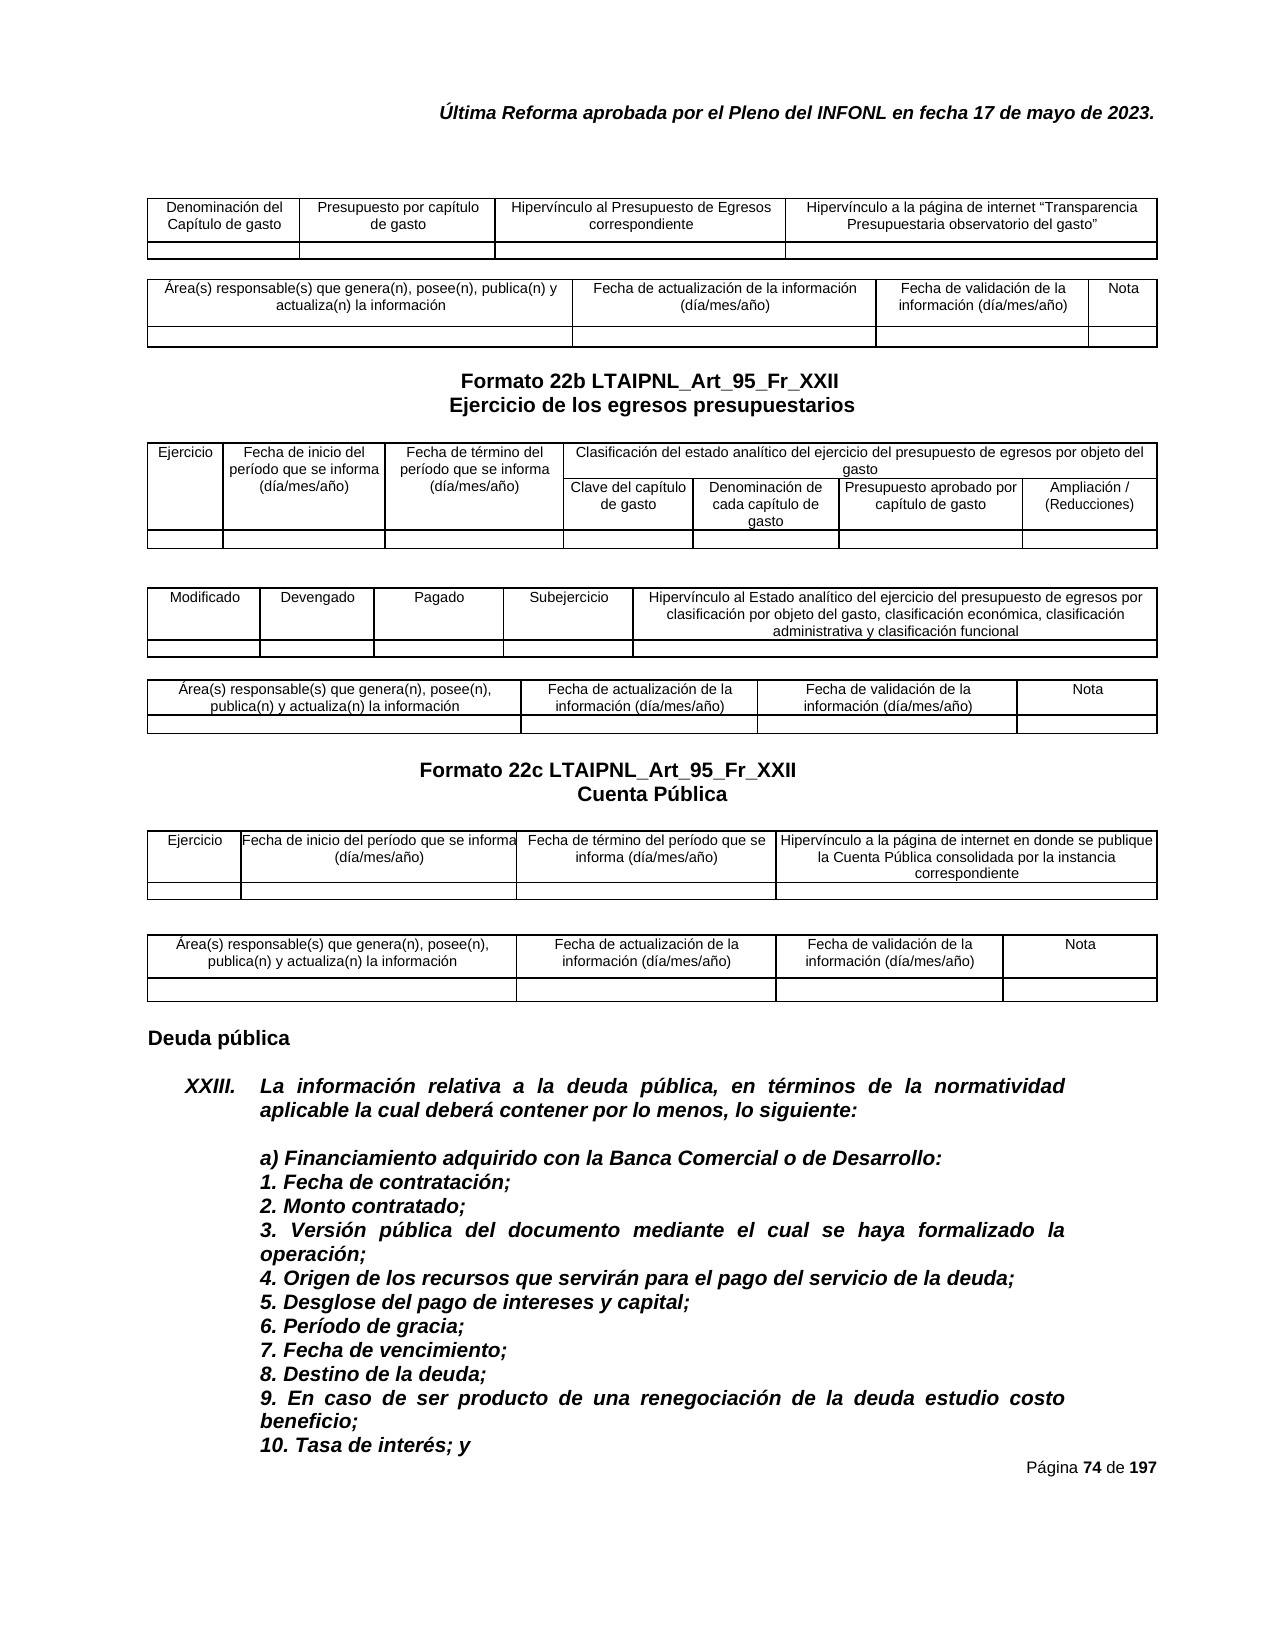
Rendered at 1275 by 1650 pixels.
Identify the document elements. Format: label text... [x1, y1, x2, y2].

table_cell [517, 883, 775, 898]
table_cell Clave del capítulo de gasto [564, 479, 692, 529]
table_cell Denominación de cada capítulo de gasto [694, 479, 838, 529]
table_header Fecha de término del período que se informa (día/mes/año) [517, 832, 775, 882]
table_header Subejercicio [504, 589, 632, 639]
table_cell [1004, 979, 1156, 1001]
table_cell [224, 531, 384, 548]
table_cell [148, 531, 222, 548]
table_header Hipervínculo a la página de internet en donde se publique la Cuenta Pública consolidada por la instancia correspondiente [777, 832, 1156, 882]
table_header Nota [1018, 681, 1156, 714]
table_cell [148, 327, 572, 346]
table_header Clasificación del estado analítico del ejercicio del presupuesto de egresos por objeto del gasto [564, 444, 1156, 477]
table_cell [148, 883, 240, 898]
text Cuenta Pública [148, 782, 1157, 806]
table_header Presupuesto por capítulo de gasto [300, 199, 494, 241]
table_cell [496, 243, 785, 258]
table_cell [517, 979, 775, 1001]
text 3. Versión pública del documento mediante el cual se haya formalizado la operación; [260, 1218, 1068, 1266]
text 4. Origen de los recursos que servirán para el pago del servicio de la deuda; [260, 1266, 1068, 1289]
table_cell Ampliación / (Reducciones) [1023, 479, 1156, 529]
table_header Fecha de inicio del período que se informa (día/mes/año) [224, 444, 384, 529]
table_header Fecha de término del período que se informa (día/mes/año) [386, 444, 563, 529]
text 7. Fecha de vencimiento; [260, 1337, 1068, 1361]
table_cell [300, 243, 494, 258]
table_header Hipervínculo al Estado analítico del ejercicio del presupuesto de egresos por clasificación por objeto del gasto, clasificación económica, clasificación administrativa y clasificación funcional [634, 589, 1156, 639]
text 5. Desglose del pago de intereses y capital; [260, 1289, 1068, 1313]
text Deuda pública [148, 1026, 1157, 1050]
text Formato 22c LTAIPNL_Art_95_Fr_XXII [148, 758, 1068, 782]
table_cell [375, 641, 503, 656]
table_cell [573, 327, 875, 346]
text 6. Período de gracia; [260, 1313, 1068, 1337]
table_cell [386, 531, 563, 548]
text 8. Destino de la deuda; [260, 1361, 1068, 1385]
text a) Financiamiento adquirido con la Banca Comercial o de Desarrollo: [260, 1146, 1068, 1170]
text 10. Tasa de interés; y [260, 1433, 1068, 1457]
text Ejercicio de los egresos presupuestarios [148, 393, 1157, 417]
table_cell [1023, 531, 1156, 548]
table_cell Presupuesto aprobado por capítulo de gasto [840, 479, 1022, 529]
table_header Área(s) responsable(s) que genera(n), posee(n), publica(n) y actualiza(n) la información [148, 681, 520, 714]
table_header Hipervínculo a la página de internet “Transparencia Presupuestaria observatorio del gasto” [786, 199, 1156, 241]
table_header Ejercicio [148, 444, 222, 529]
text 1. Fecha de contratación; [260, 1170, 1068, 1194]
table_cell [522, 716, 757, 732]
table_cell [261, 641, 373, 656]
table_cell [1018, 716, 1156, 732]
table_header Área(s) responsable(s) que genera(n), posee(n), publica(n) y actualiza(n) la información [148, 280, 572, 326]
table_cell [1089, 327, 1156, 346]
table_cell [758, 716, 1016, 732]
table_header Fecha de actualización de la información (día/mes/año) [573, 280, 875, 326]
table_header Nota [1004, 936, 1156, 977]
text 2. Monto contratado; [260, 1194, 1068, 1218]
table_cell [504, 641, 632, 656]
table_header Fecha de validación de la información (día/mes/año) [758, 681, 1016, 714]
table_cell [148, 979, 516, 1001]
table_cell [786, 243, 1156, 258]
table_header Fecha de inicio del período que se informa (día/mes/año) [242, 832, 516, 882]
table_header Nota [1089, 280, 1156, 326]
table_cell [148, 716, 520, 732]
text Formato 22b LTAIPNL_Art_95_Fr_XXII [148, 369, 1152, 393]
table_header Fecha de validación de la información (día/mes/año) [777, 936, 1002, 977]
table_cell [564, 531, 692, 548]
table_cell [840, 531, 1022, 548]
text XXIII. La información relativa a la deuda pública, en términos de la normatividad aplicable la cual deberá contener por lo menos, lo siguiente: [185, 1074, 1068, 1122]
table_cell [777, 883, 1156, 898]
table_header Área(s) responsable(s) que genera(n), posee(n), publica(n) y actualiza(n) la información [148, 936, 516, 977]
table_header Devengado [261, 589, 373, 639]
table_header Ejercicio [148, 832, 240, 882]
table_cell [877, 327, 1088, 346]
table_cell [777, 979, 1002, 1001]
table_header Hipervínculo al Presupuesto de Egresos correspondiente [496, 199, 785, 241]
table_header Modificado [148, 589, 259, 639]
table_header Pagado [375, 589, 503, 639]
table_header Denominación del Capítulo de gasto [148, 199, 299, 241]
table_header Fecha de actualización de la información (día/mes/año) [522, 681, 757, 714]
table_header Fecha de validación de la información (día/mes/año) [877, 280, 1088, 326]
table_cell [242, 883, 516, 898]
table_cell [148, 641, 259, 656]
table_header Fecha de actualización de la información (día/mes/año) [517, 936, 775, 977]
table_cell [148, 243, 299, 258]
text 9. En caso de ser producto de una renegociación de la deuda estudio costo beneficio; [260, 1385, 1068, 1433]
table_cell [634, 641, 1156, 656]
table_cell [694, 531, 838, 548]
